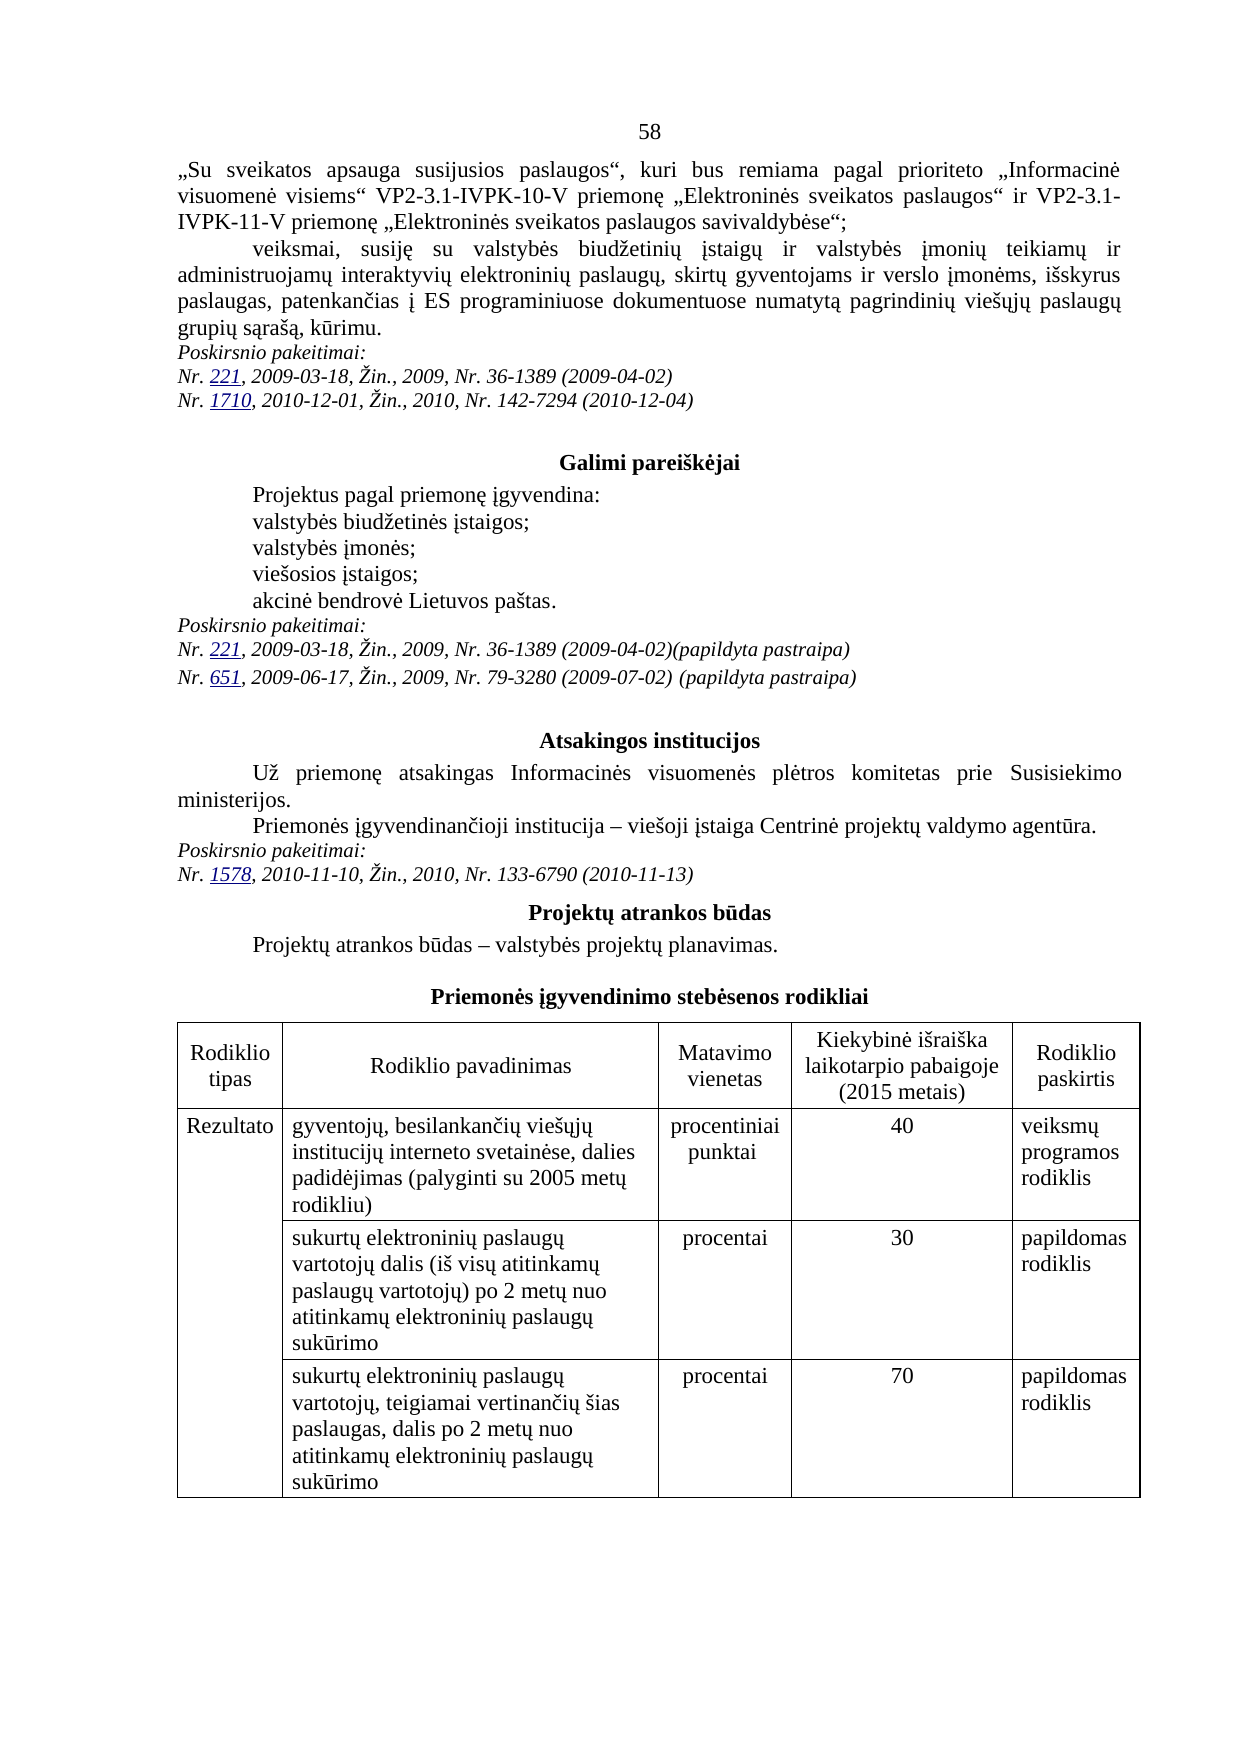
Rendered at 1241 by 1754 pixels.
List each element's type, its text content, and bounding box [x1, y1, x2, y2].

text Nr. 1710, 2010-12-01, Žin., 2010, Nr. 142-7294 (2010-12-04) [177, 388, 1122, 412]
text viešosios įstaigos; [177, 561, 1122, 587]
text Nr. 221, 2009-03-18, Žin., 2009, Nr. 36-1389 (2009-04-02)(papildyta pastraipa) [177, 637, 1122, 661]
text Projektų atrankos būdas – valstybės projektų planavimas. [177, 932, 1122, 958]
text valstybės biudžetinės įstaigos; [177, 508, 1122, 534]
table_cell gyventojų, besilankančių viešųjų institucijų interneto svetainėse, dalies padidėjimas (palyginti su 2005 metų rodikliu) [283, 1109, 658, 1220]
text Priemonės įgyvendinančioji institucija – viešoji įstaiga Centrinė projektų valdymo agentūra. [177, 812, 1122, 838]
table_header Kiekybinė išraiška laikotarpio pabaigoje (2015 metais) [792, 1023, 1012, 1108]
table_cell procentai [659, 1360, 791, 1497]
table_header Rodiklio tipas [178, 1023, 282, 1108]
text Priemonės įgyvendinimo stebėsenos rodikliai [177, 983, 1122, 1009]
text Projektų atrankos būdas [177, 899, 1122, 925]
text akcinė bendrovė Lietuvos paštas. [177, 587, 1122, 613]
text Projektus pagal priemonę įgyvendina: [177, 481, 1122, 508]
table_cell 40 [792, 1109, 1012, 1220]
table_cell veiksmų programos rodiklis [1013, 1109, 1139, 1220]
text Nr. 1578, 2010-11-10, Žin., 2010, Nr. 133-6790 (2010-11-13) [177, 862, 1122, 886]
text Galimi pareiškėjai [177, 449, 1122, 475]
text veiksmai, susiję su valstybės biudžetinių įstaigų ir valstybės įmonių teikiamų ir administruojamų interaktyvių elektroninių paslaugų, skirtų gyventojams ir verslo įmonėms, išskyrus paslaugas, patenkančias į ES programiniuose dokumentuose numatytą pagrindinių viešųjų paslaugų grupių sąrašą, kūrimu. [177, 235, 1122, 340]
text Poskirsnio pakeitimai: [177, 613, 1122, 637]
table_header Rodiklio pavadinimas [283, 1023, 658, 1108]
table_cell 70 [792, 1360, 1012, 1497]
text Poskirsnio pakeitimai: [177, 340, 1122, 364]
table_cell 30 [792, 1221, 1012, 1359]
text Poskirsnio pakeitimai: [177, 838, 1122, 862]
text Už priemonę atsakingas Informacinės visuomenės plėtros komitetas prie Susisiekimo ministerijos. [177, 759, 1122, 812]
table_header Rodiklio paskirtis [1013, 1023, 1139, 1108]
table_cell procentai [659, 1221, 791, 1359]
text Nr. 221, 2009-03-18, Žin., 2009, Nr. 36-1389 (2009-04-02) [177, 364, 1122, 388]
table_cell sukurtų elektroninių paslaugų vartotojų, teigiamai vertinančių šias paslaugas, dalis po 2 metų nuo atitinkamų elektroninių paslaugų sukūrimo [283, 1360, 658, 1497]
text valstybės įmonės; [177, 534, 1122, 561]
text Atsakingos institucijos [177, 727, 1122, 753]
text Nr. 651, 2009-06-17, Žin., 2009, Nr. 79-3280 (2009-07-02) (papildyta pastraipa) [177, 661, 1122, 690]
table_header Matavimo vienetas [659, 1023, 791, 1108]
table_cell papildomas rodiklis [1013, 1360, 1139, 1497]
table_cell Rezultato [178, 1109, 282, 1497]
table_cell procentiniai punktai [659, 1109, 791, 1220]
table_cell papildomas rodiklis [1013, 1221, 1139, 1359]
table_cell sukurtų elektroninių paslaugų vartotojų dalis (iš visų atitinkamų paslaugų vartotojų) po 2 metų nuo atitinkamų elektroninių paslaugų sukūrimo [283, 1221, 658, 1359]
text „Su sveikatos apsauga susijusios paslaugos“, kuri bus remiama pagal prioriteto „Informacinė visuomenė visiems“ VP2-3.1-IVPK-10-V priemonę „Elektroninės sveikatos paslaugos“ ir VP2-3.1-IVPK-11-V priemonę „Elektroninės sveikatos paslaugos savivaldybėse“; [177, 156, 1122, 235]
